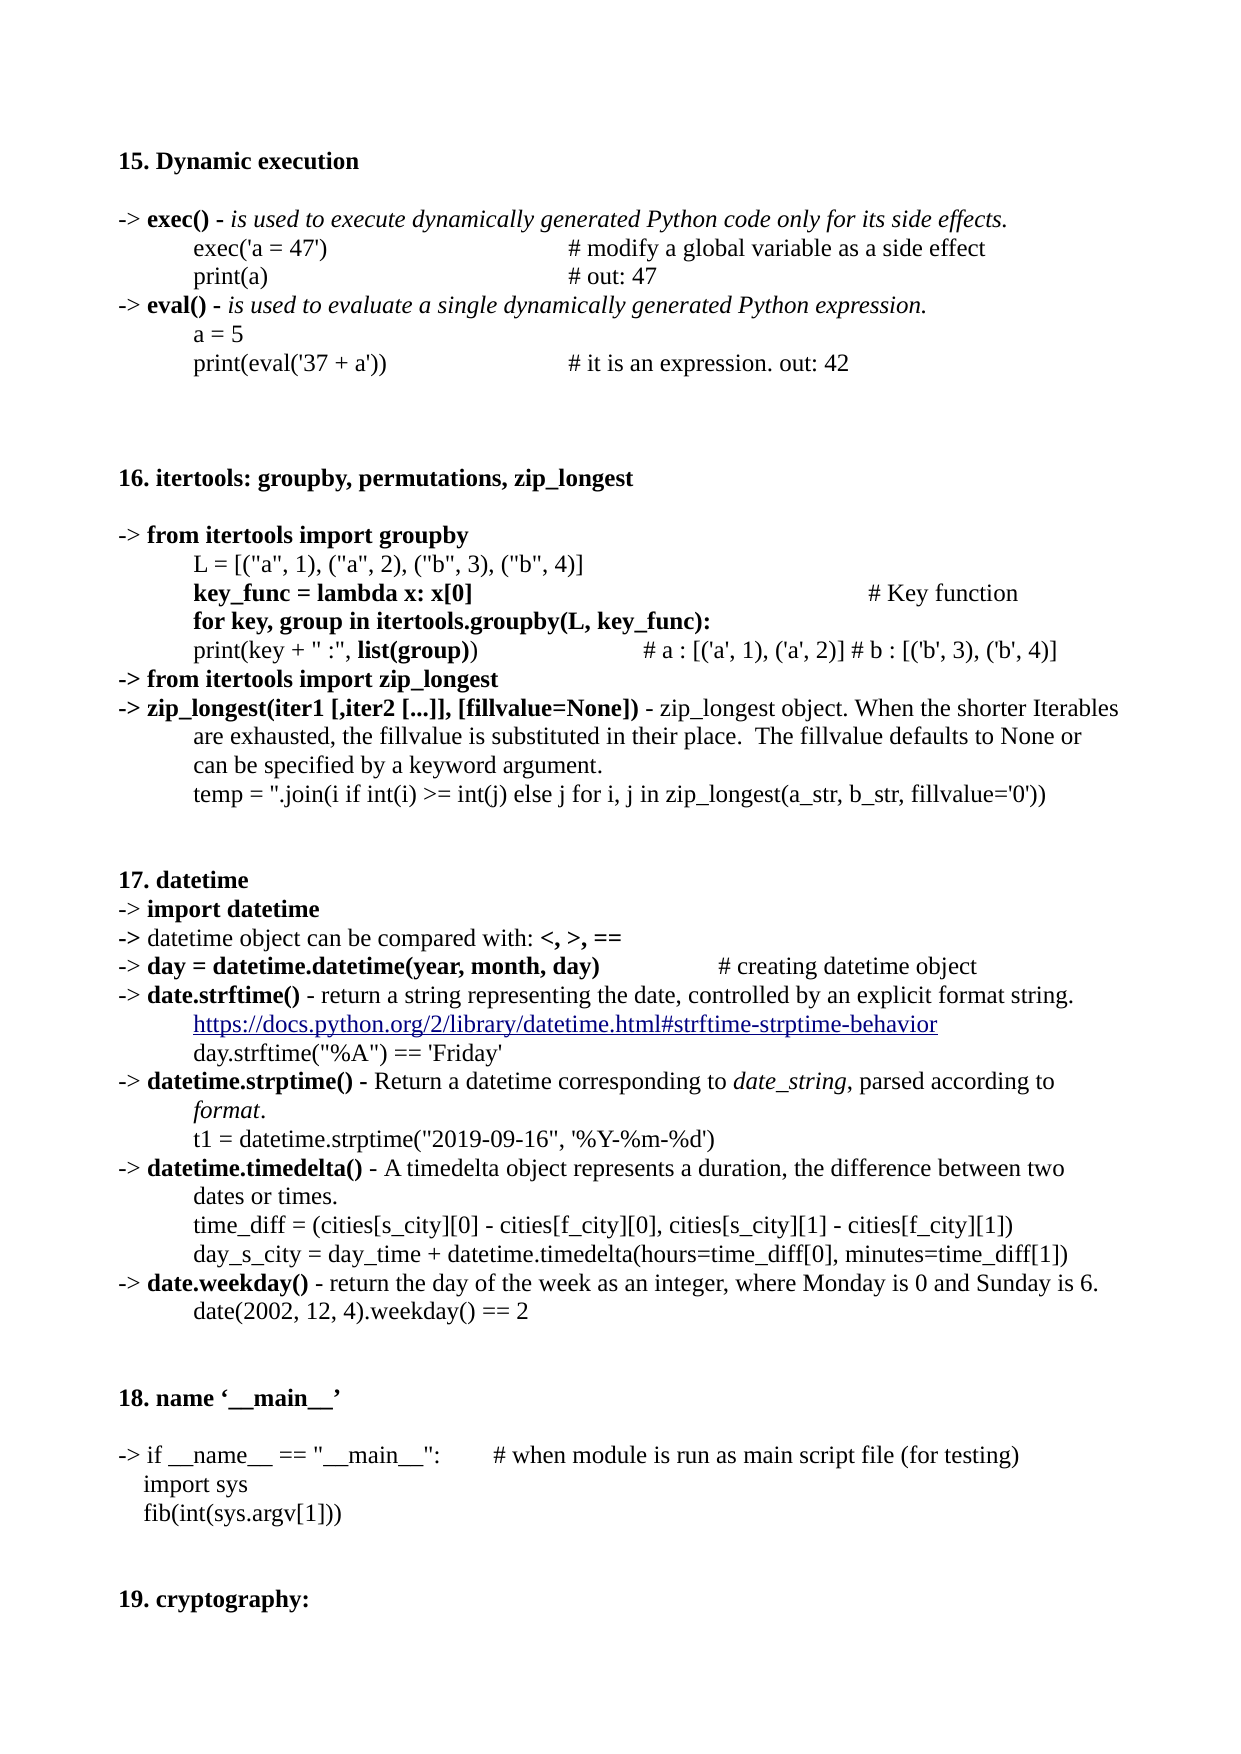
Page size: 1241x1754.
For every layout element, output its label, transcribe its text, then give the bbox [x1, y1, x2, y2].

text -> exec() - is used to execute dynamically generated Python code only for its side effects. [118, 204, 1122, 233]
text 15. Dynamic execution [118, 146, 1122, 175]
text date(2002, 12, 4).weekday() == 2 [118, 1296, 1122, 1325]
text -> datetime object can be compared with: <, >, == [118, 923, 1122, 951]
text 18. name ‘__main__’ [118, 1383, 1122, 1411]
text -> from itertools import groupby [118, 520, 1122, 549]
text -> datetime.timedelta() - A timedelta object represents a duration, the difference between two dates or times. [118, 1153, 1122, 1210]
text fib(int(sys.argv[1])) [118, 1498, 1122, 1526]
text L = [("a", 1), ("a", 2), ("b", 3), ("b", 4)] key_func = lambda x: x[0] # Key function for key, group in itertools.groupby(L, key_func): print(key + " :", list(group)) # a : [('a', 1), ('a', 2)] # b : [('b', 3), ('b', 4)] [118, 549, 1122, 664]
text -> date.strftime() - return a string representing the date, controlled by an explicit format string. [118, 980, 1122, 1009]
text temp = ''.join(i if int(i) >= int(j) else j for i, j in zip_longest(a_str, b_str, fillvalue='0')) [118, 779, 1122, 808]
text -> day = datetime.datetime(year, month, day) # creating datetime object [118, 951, 1122, 980]
text 17. datetime [118, 865, 1122, 894]
text -> eval() - is used to evaluate a single dynamically generated Python expression. [118, 290, 1122, 319]
text 16. itertools: groupby, permutations, zip_longest [118, 463, 1122, 491]
text t1 = datetime.strptime("2019-09-16", '%Y-%m-%d') [118, 1124, 1122, 1153]
text -> date.weekday() - return the day of the week as an integer, where Monday is 0 and Sunday is 6. [118, 1268, 1122, 1296]
text exec('a = 47') # modify a global variable as a side effect print(a) # out: 47 [118, 233, 1122, 290]
text 19. cryptography: [118, 1584, 1122, 1613]
text day.strftime("%A") == 'Friday' [118, 1038, 1122, 1066]
text import sys [118, 1469, 1122, 1498]
text -> zip_longest(iter1 [,iter2 [...]], [fillvalue=None]) - zip_longest object. When the shorter Iterables are exhausted, the fillvalue is substituted in their place. The fillvalue defaults to None or can be specified by a keyword argument. [118, 693, 1122, 779]
text a = 5 print(eval('37 + a')) # it is an expression. out: 42 [118, 319, 1122, 376]
text time_diff = (cities[s_city][0] - cities[f_city][0], cities[s_city][1] - cities[f_city][1]) day_s_city = day_time + datetime.timedelta(hours=time_diff[0], minutes=time_diff[1]) [118, 1210, 1122, 1268]
text https://docs.python.org/2/library/datetime.html#strftime-strptime-behavior [118, 1009, 1122, 1038]
text -> if __name__ == "__main__": # when module is run as main script file (for testing) [118, 1440, 1122, 1469]
text -> from itertools import zip_longest [118, 664, 1122, 693]
text -> import datetime [118, 894, 1122, 923]
text -> datetime.strptime() - Return a datetime corresponding to date_string, parsed according to format. [118, 1066, 1122, 1124]
